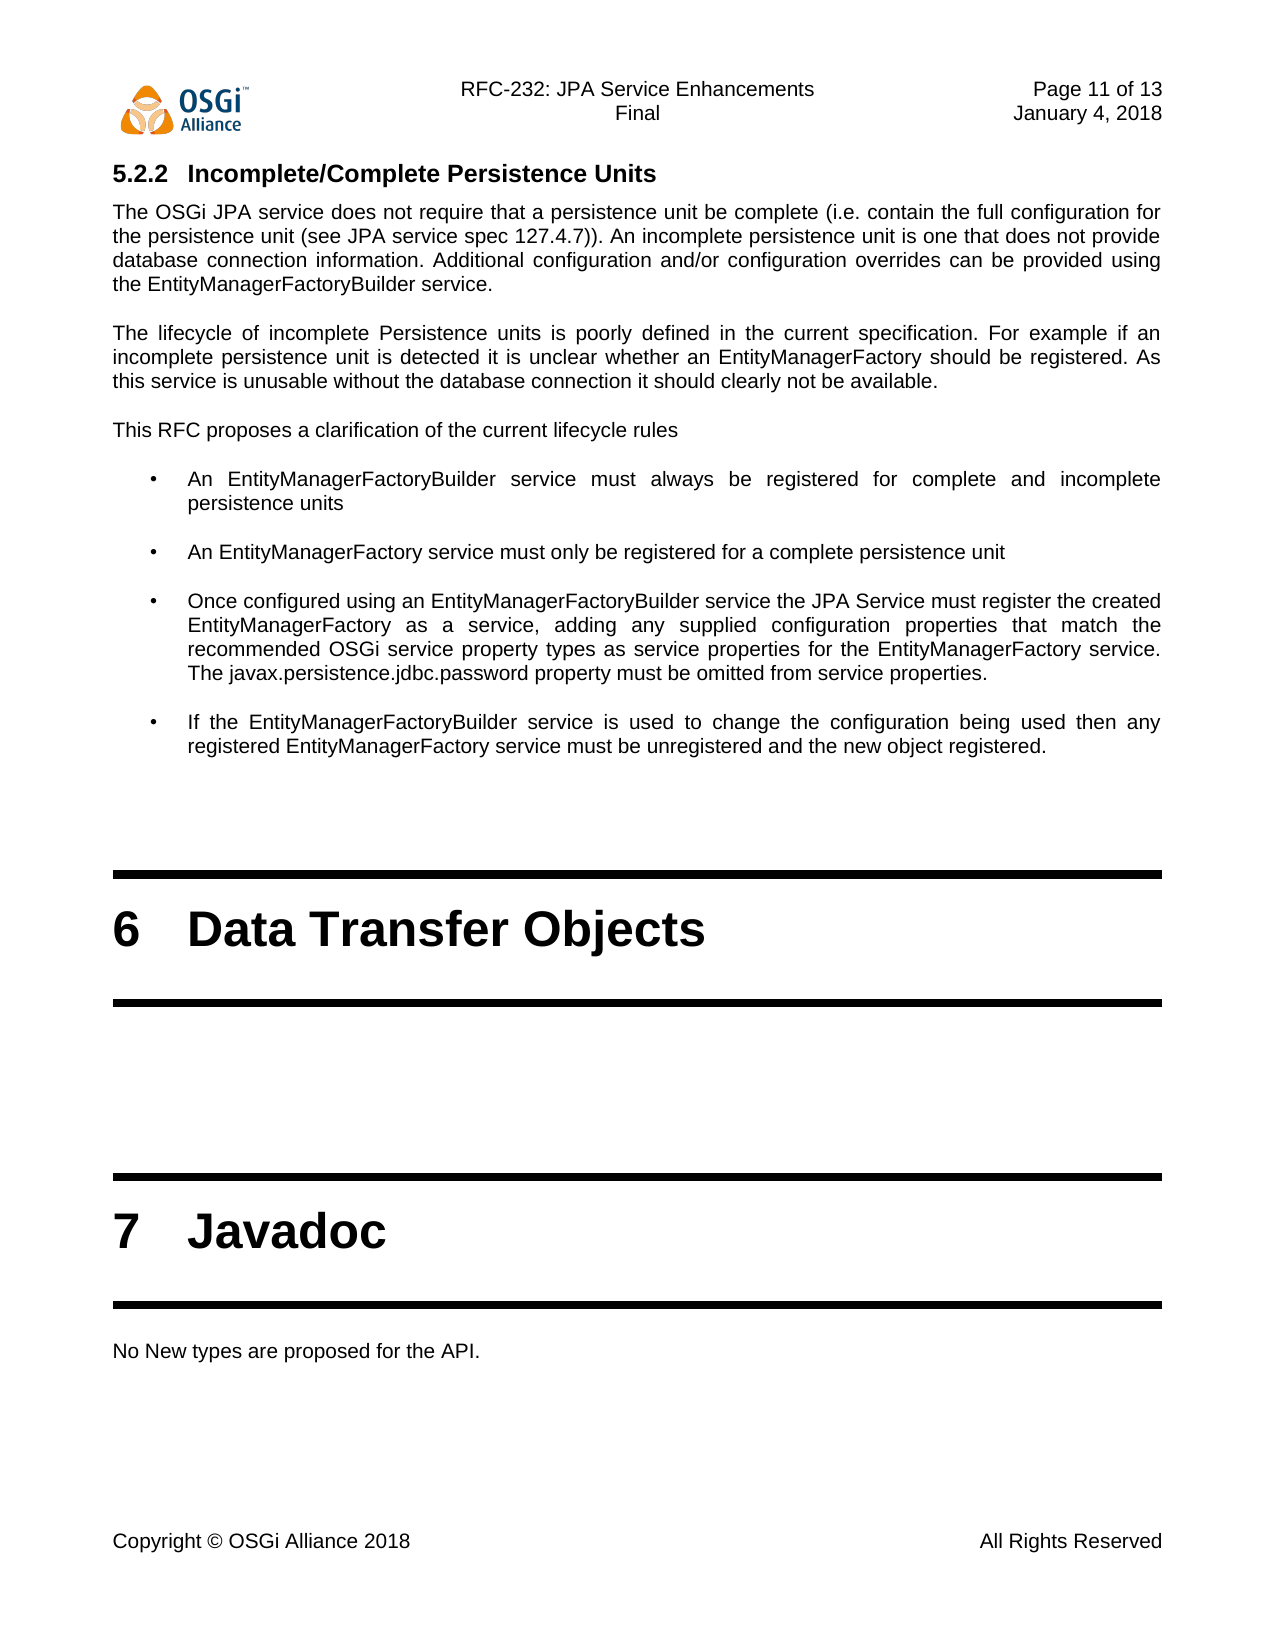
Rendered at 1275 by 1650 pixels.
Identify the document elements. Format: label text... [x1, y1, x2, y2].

text This RFC proposes a clarification of the current lifecycle rules [112, 418, 1162, 442]
picture [113, 78, 257, 142]
subtitle Javadoc [112, 1174, 1162, 1309]
list Once configured using an EntityManagerFactoryBuilder service the JPA Service must register the created EntityManagerFactory as a service, adding any supplied configuration properties that match the recommended OSGi service property types as service properties for the EntityManagerFactory service. The javax.persistence.jdbc.password property must be omitted from service properties. [150, 589, 1162, 685]
text No New types are proposed for the API. [112, 1338, 1162, 1362]
list An EntityManagerFactory service must only be registered for a complete persistence unit [150, 540, 1162, 564]
text The lifecycle of incomplete Persistence units is poorly defined in the current specification. For example if an incomplete persistence unit is detected it is unclear whether an EntityManagerFactory should be registered. As this service is unusable without the database connection it should clearly not be available. [112, 321, 1162, 393]
subtitle Data Transfer Objects [112, 871, 1162, 1007]
list An EntityManagerFactoryBuilder service must always be registered for complete and incomplete persistence units [150, 467, 1162, 515]
subtitle Incomplete/Complete Persistence Units [112, 159, 1162, 188]
text The OSGi JPA service does not require that a persistence unit be complete (i.e. contain the full configuration for the persistence unit (see JPA service spec 127.4.7)). An incomplete persistence unit is one that does not provide database connection information. Additional configuration and/or configuration overrides can be provided using the EntityManagerFactoryBuilder service. [112, 200, 1162, 296]
list If the EntityManagerFactoryBuilder service is used to change the configuration being used then any registered EntityManagerFactory service must be unregistered and the new object registered. [150, 710, 1162, 758]
